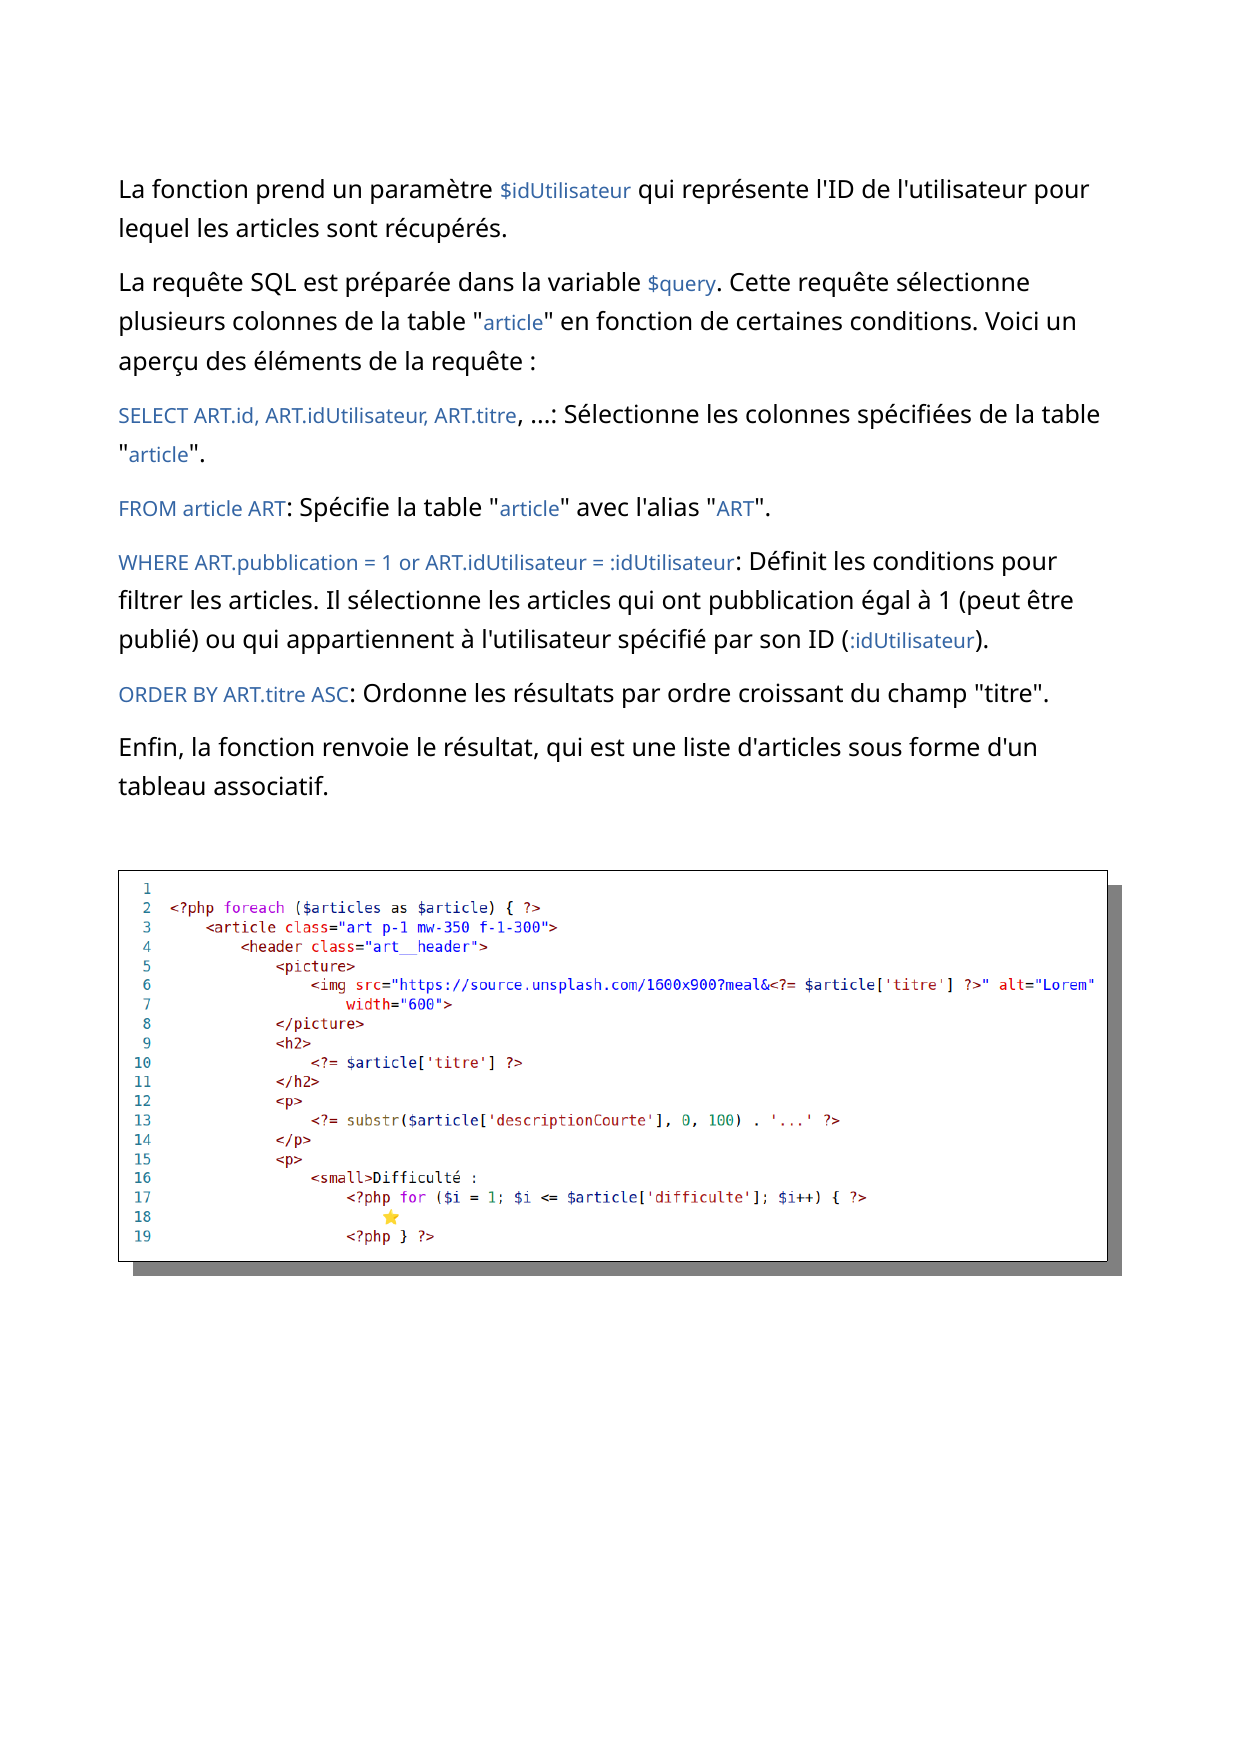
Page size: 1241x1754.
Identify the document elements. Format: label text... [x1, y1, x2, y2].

text Enfin, la fonction renvoie le résultat, qui est une liste d'articles sous forme d'un tableau associatif. [118, 729, 1122, 803]
text La fonction prend un paramètre $idUtilisateur qui représente l'ID de l'utilisateur pour lequel les articles sont récupérés. [118, 172, 1122, 245]
text La requête SQL est préparée dans la variable $query. Cette requête sélectionne plusieurs colonnes de la table "article" en fonction de certaines conditions. Voici un aperçu des éléments de la requête : [118, 265, 1122, 377]
picture [121, 873, 1104, 1258]
text SELECT ART.id, ART.idUtilisateur, ART.titre, ...: Sélectionne les colonnes spécifiées de la table "article". [118, 397, 1122, 470]
text ORDER BY ART.titre ASC: Ordonne les résultats par ordre croissant du champ "titre". [118, 676, 1122, 710]
text WHERE ART.pubblication = 1 or ART.idUtilisateur = :idUtilisateur: Définit les conditions pour filtrer les articles. Il sélectionne les articles qui ont pubblication égal à 1 (peut être publié) ou qui appartiennent à l'utilisateur spécifié par son ID (:idUtilisateur). [118, 543, 1122, 656]
text FROM article ART: Spécifie la table "article" avec l'alias "ART". [118, 490, 1122, 524]
